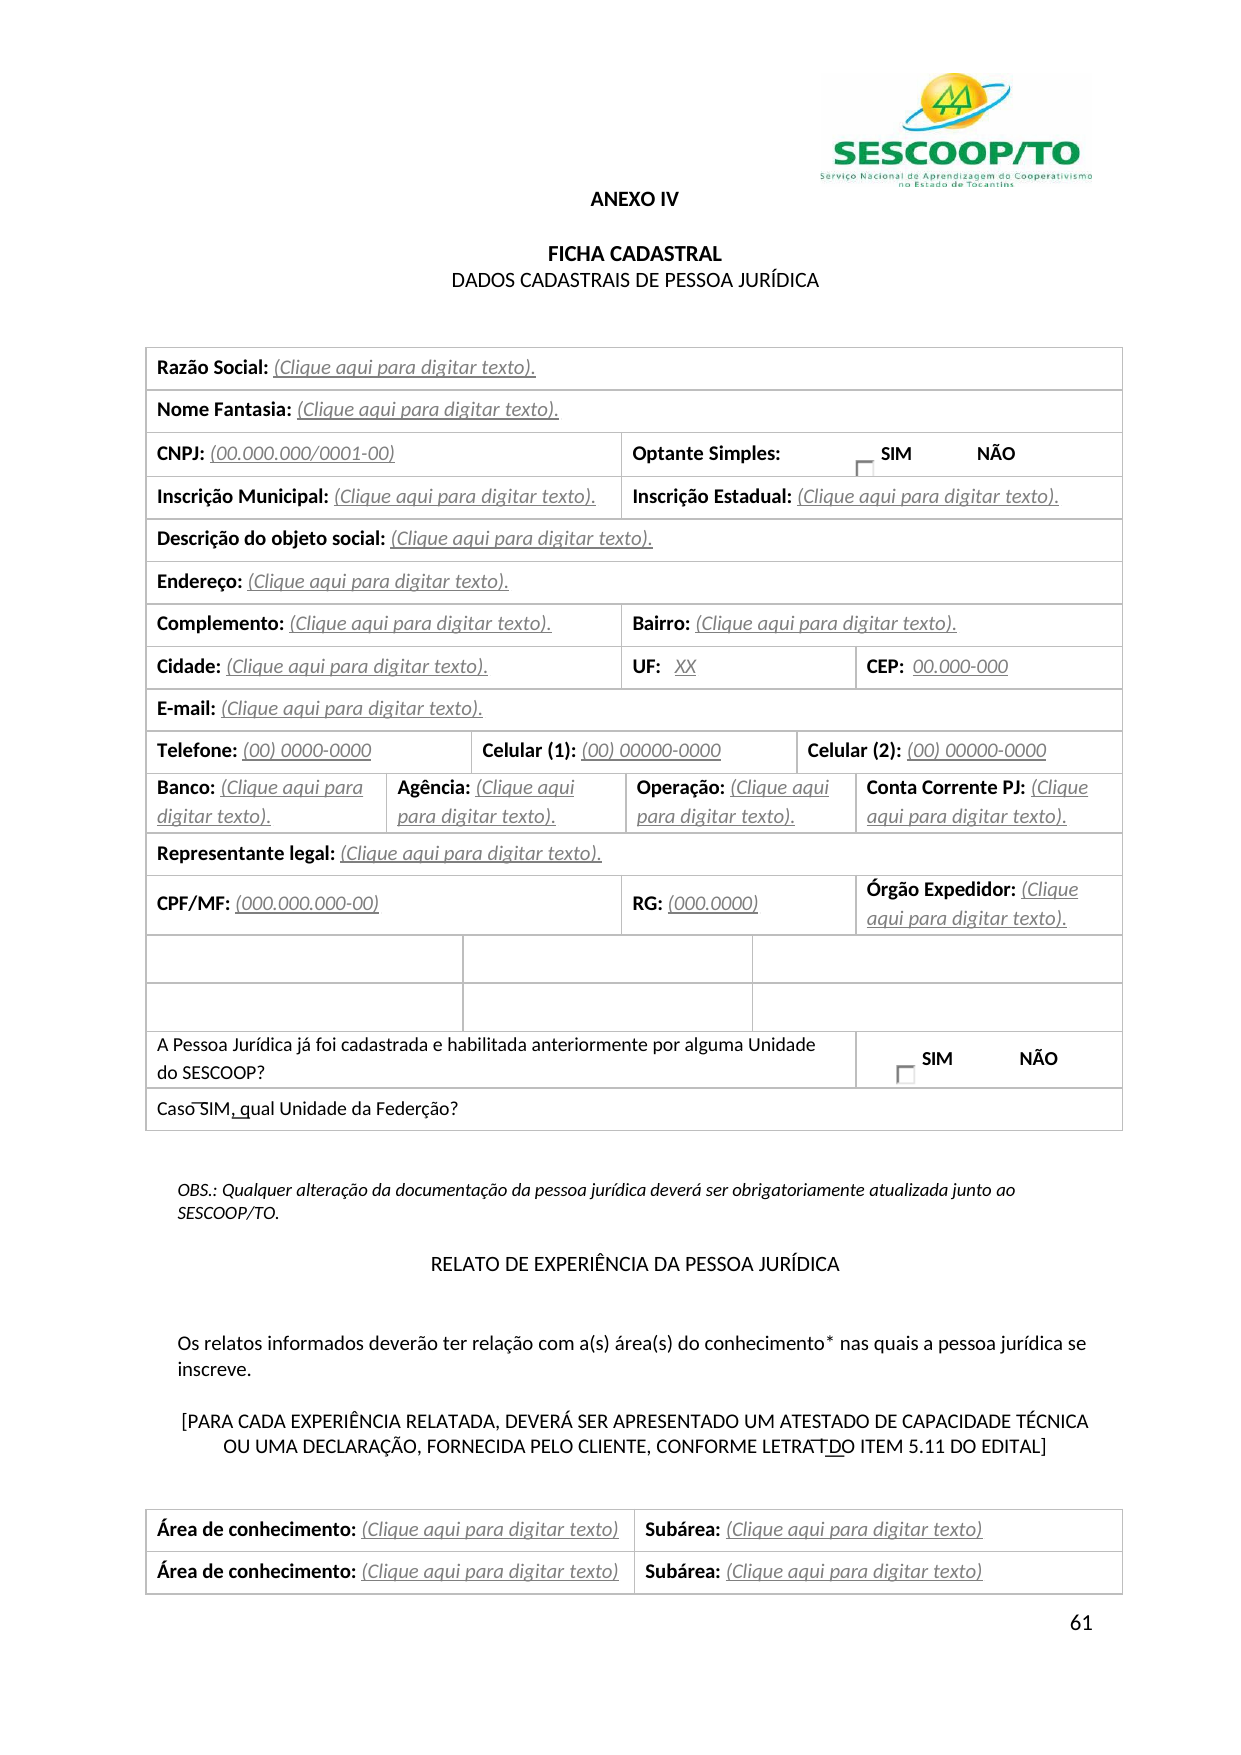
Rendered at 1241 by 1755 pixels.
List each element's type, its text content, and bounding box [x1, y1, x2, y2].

table_cell Banco: (Clique aqui para digitar texto). [147, 774, 386, 832]
table_cell Agência: (Clique aqui para digitar texto). [387, 774, 625, 832]
table_cell A Pessoa Jurídica já foi cadastrada e habilitada anteriormente por alguma Unidade do SESCOOP? [147, 1032, 855, 1087]
text FICHA CADASTRAL [429, 239, 841, 267]
table_cell E-mail: (Clique aqui para digitar texto). [147, 690, 1122, 730]
text [PARA CADA EXPERIÊNCIA RELATADA, DEVERÁ SER APRESENTADO UM ATESTADO DE CAPACIDADE TÉCNICA OU UMA DECLARAÇÃO, FORNECIDA PELO CLIENTE, CONFORME LETRA ͞l͟ DO ITEM 5.11 DO EDITAL] [179, 1408, 1091, 1459]
table_cell RG: (000.0000) [622, 876, 855, 934]
table_header Subárea: (Clique aqui para digitar texto) [635, 1510, 1122, 1551]
table_cell Endereço: (Clique aqui para digitar texto). [147, 562, 1122, 603]
table_cell Inscrição Municipal: (Clique aqui para digitar texto). [147, 477, 621, 518]
table_cell Inscrição Estadual: (Clique aqui para digitar texto). [622, 477, 1122, 518]
table_cell UF: XX [622, 647, 855, 688]
table_cell Complemento: (Clique aqui para digitar texto). [147, 605, 621, 646]
text OBS.: Qualquer alteração da documentação da pessoa jurídica deverá ser obrigatoriamente atualizada junto ao SESCOOP/TO. [177, 1178, 1113, 1224]
table_cell CEP: 00.000-000 [857, 647, 1122, 688]
table_cell Área de conhecimento: (Clique aqui para digitar texto) [147, 1552, 634, 1593]
table_cell Caso ͞SIM͟, qual Unidade da Federção? [147, 1089, 1122, 1130]
table_cell CPF/MF: (000.000.000-00) [147, 876, 621, 934]
table_cell Operação: (Clique aqui para digitar texto). [627, 774, 855, 832]
table_cell [147, 984, 462, 1031]
table_cell Nome Fantasia: (Clique aqui para digitar texto). [147, 391, 1122, 432]
table_header Razão Social: (Clique aqui para digitar texto). [147, 348, 1122, 389]
table_cell Celular (2): (00) 00000-0000 [798, 732, 1122, 773]
table_cell SIM NÃO [857, 1032, 1122, 1087]
table_cell [464, 984, 752, 1031]
text RELATO DE EXPERIÊNCIA DA PESSOA JURÍDICA [429, 1250, 841, 1277]
table_cell Subárea: (Clique aqui para digitar texto) [635, 1552, 1122, 1593]
table_cell Representante legal: (Clique aqui para digitar texto). [147, 834, 1122, 874]
table_cell Conta Corrente PJ: (Clique aqui para digitar texto). [857, 774, 1122, 832]
text ANEXO IV [547, 185, 1134, 212]
table_cell Bairro: (Clique aqui para digitar texto). [622, 605, 1122, 646]
table_cell [464, 936, 752, 982]
text DADOS CADASTRAIS DE PESSOA JURÍDICA [429, 267, 841, 293]
table_cell Celular (1): (00) 00000-0000 [472, 732, 796, 773]
table_cell Órgão Expedidor: (Clique aqui para digitar texto). [857, 876, 1122, 934]
table_cell Telefone: (00) 0000-0000 [147, 732, 471, 773]
table_cell Optante Simples: SIM NÃO [622, 433, 1122, 476]
table_cell Cidade: (Clique aqui para digitar texto). [147, 647, 621, 688]
table_cell [753, 936, 1122, 982]
table_cell CNPJ: (00.000.000/0001-00) [147, 433, 621, 476]
table_cell Descrição do objeto social: (Clique aqui para digitar texto). [147, 520, 1122, 561]
text Os relatos informados deverão ter relação com a(s) área(s) do conhecimento* nas quais a pessoa jurídica se inscreve. [177, 1331, 1113, 1381]
table_header Área de conhecimento: (Clique aqui para digitar texto) [147, 1510, 634, 1551]
table_cell [753, 984, 1122, 1031]
table_cell [147, 936, 462, 982]
